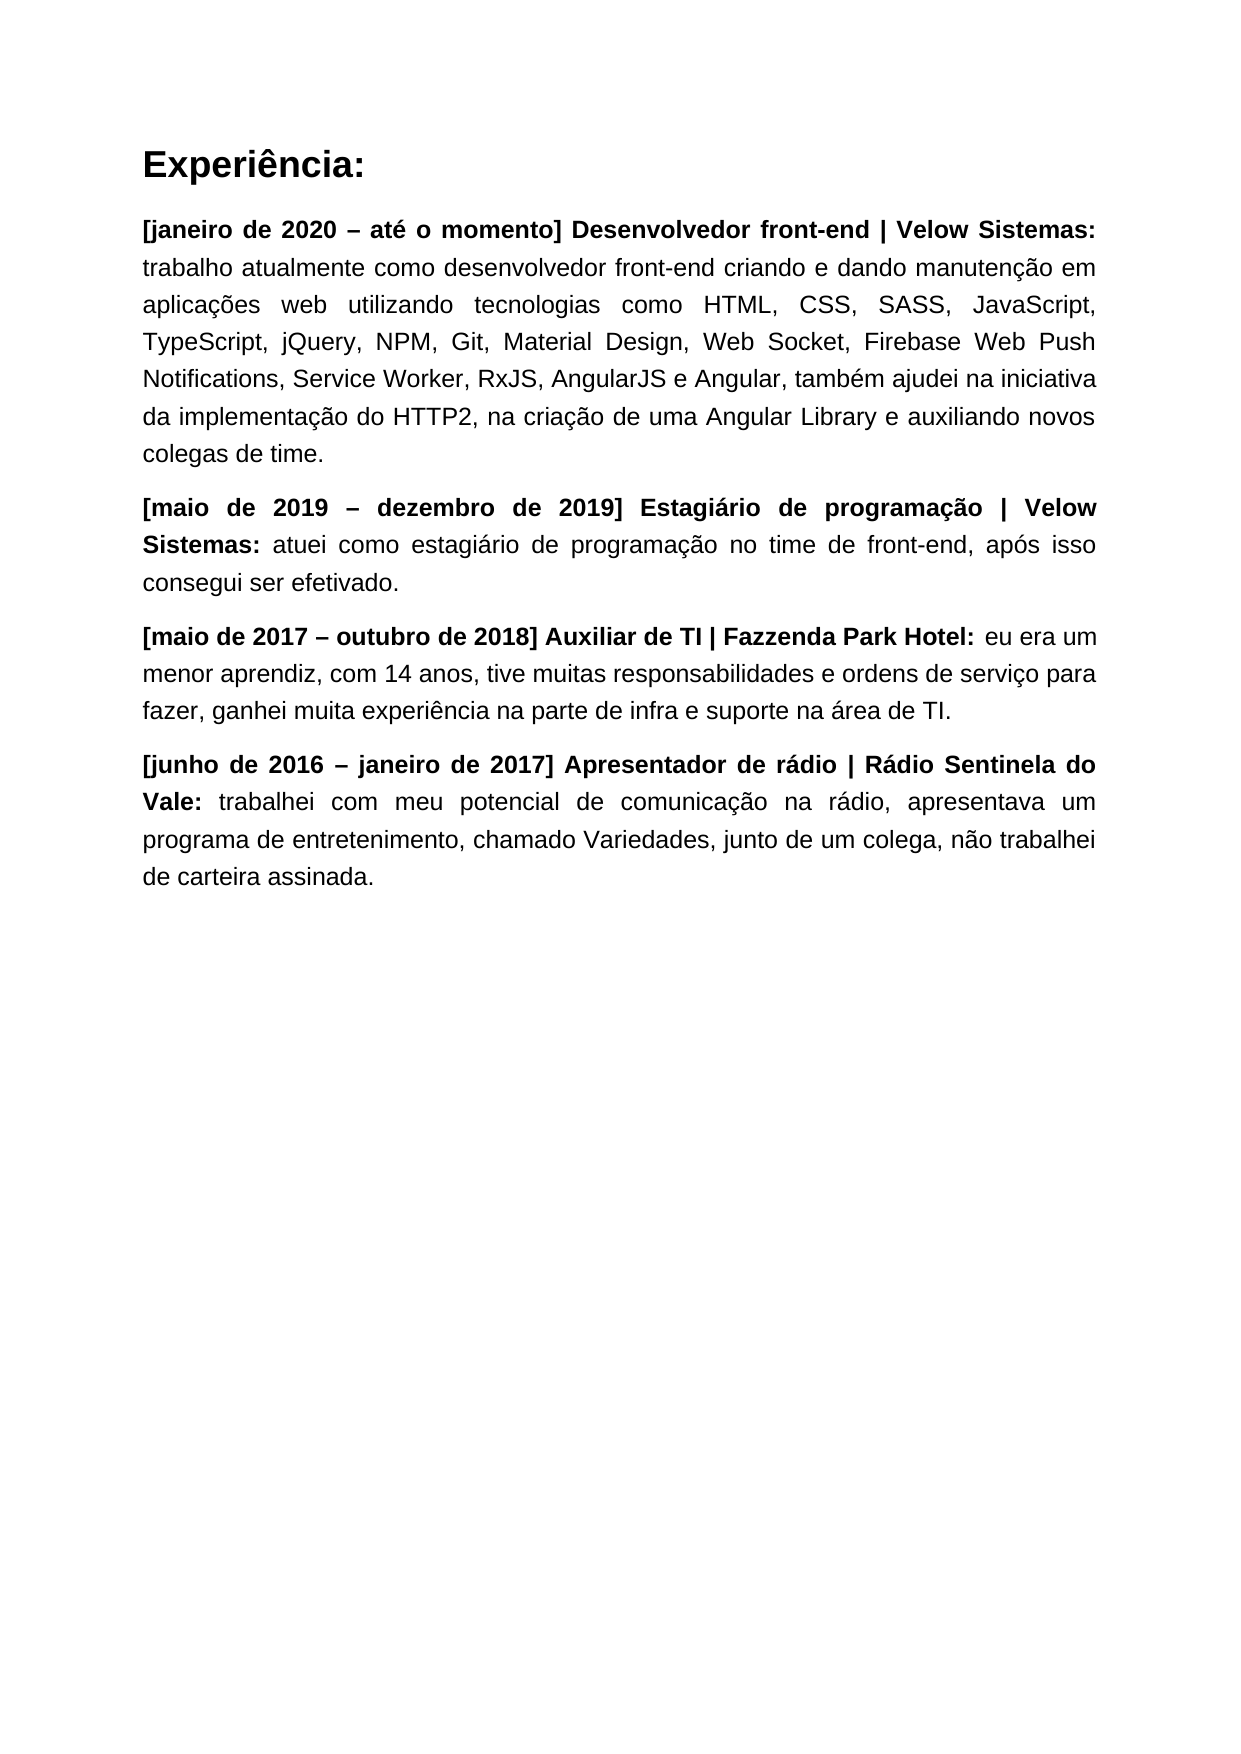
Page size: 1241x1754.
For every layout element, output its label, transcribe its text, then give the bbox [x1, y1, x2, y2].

text [maio de 2017 – outubro de 2018] Auxiliar de TI | Fazzenda Park Hotel: eu era um menor aprendiz, com 14 anos, tive muitas responsabilidades e ordens de serviço para fazer, ganhei muita experiência na parte de infra e suporte na área de TI. [142, 621, 1098, 725]
text [janeiro de 2020 – até o momento] Desenvolvedor front-end | Velow Sistemas: trabalho atualmente como desenvolvedor front-end criando e dando manutenção em aplicações web utilizando tecnologias como HTML, CSS, SASS, JavaScript, TypeScript, jQuery, NPM, Git, Material Design, Web Socket, Firebase Web Push Notifications, Service Worker, RxJS, AngularJS e Angular, também ajudei na iniciativa da implementação do HTTP2, na criação de uma Angular Library e auxiliando novos colegas de time. [142, 215, 1098, 468]
text Experiência: [142, 142, 1098, 186]
text [maio de 2019 – dezembro de 2019] Estagiário de programação | Velow Sistemas: atuei como estagiário de programação no time de front-end, após isso consegui ser efetivado. [142, 493, 1098, 596]
text [junho de 2016 – janeiro de 2017] Apresentador de rádio | Rádio Sentinela do Vale: trabalhei com meu potencial de comunicação na rádio, apresentava um programa de entretenimento, chamado Variedades, junto de um colega, não trabalhei de carteira assinada. [142, 750, 1098, 891]
